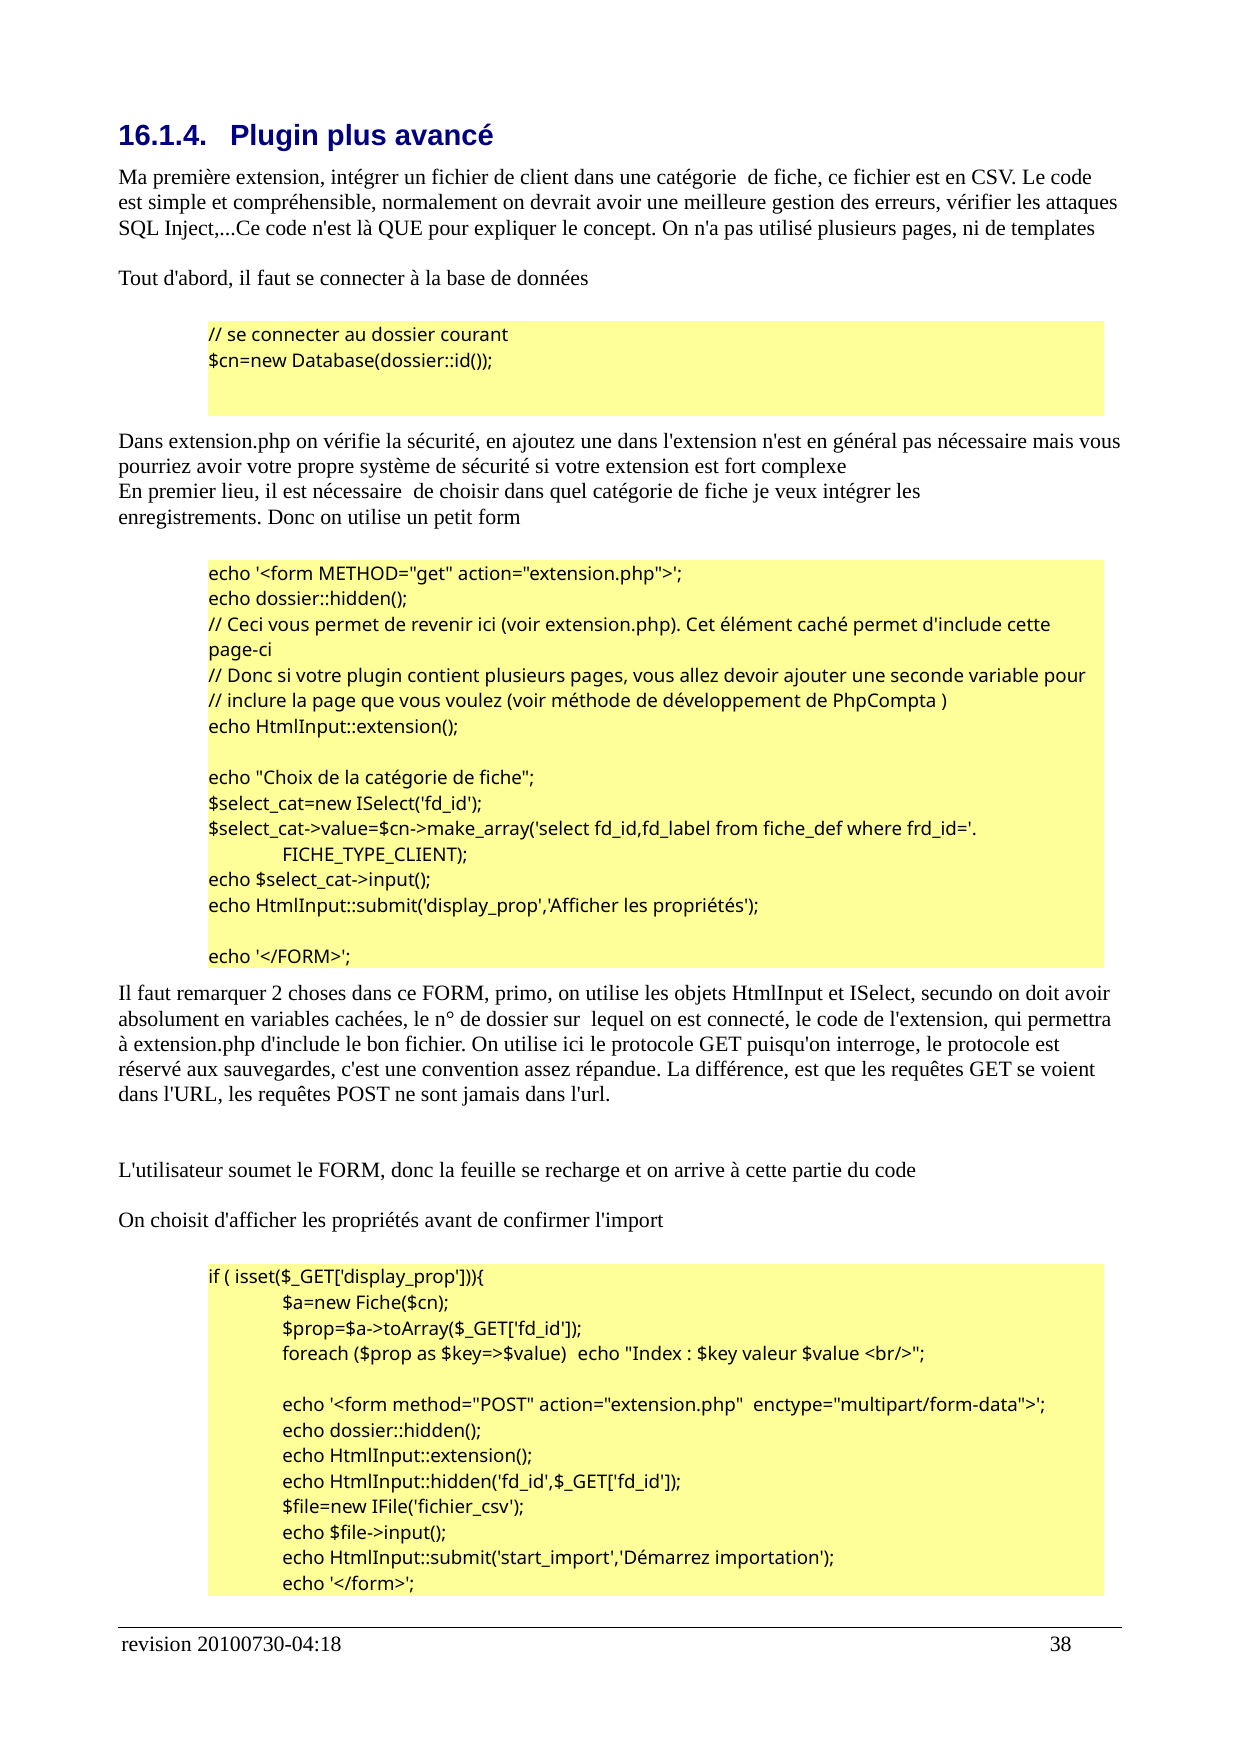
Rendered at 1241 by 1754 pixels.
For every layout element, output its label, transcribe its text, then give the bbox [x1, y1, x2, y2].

subtitle Plugin plus avancé [118, 118, 1122, 152]
text Il faut remarquer 2 choses dans ce FORM, primo, on utilise les objets HtmlInput et ISelect, secundo on doit avoir absolument en variables cachées, le n° de dossier sur lequel on est connecté, le code de l'extension, qui permettra à extension.php d'include le bon fichier. On utilise ici le protocole GET puisqu'on interroge, le protocole est réservé aux sauvegardes, c'est une convention assez répandue. La différence, est que les requêtes GET se voient dans l'URL, les requêtes POST ne sont jamais dans l'url. L'utilisateur soumet le FORM, donc la feuille se recharge et on arrive à cette partie du code On choisit d'afficher les propriétés avant de confirmer l'import [118, 980, 1122, 1232]
text Dans extension.php on vérifie la sécurité, en ajoutez une dans l'extension n'est en général pas nécessaire mais vous pourriez avoir votre propre système de sécurité si votre extension est fort complexe [118, 428, 1122, 478]
text if ( isset($_GET['display_prop'])){ $a=new Fiche($cn); $prop=$a->toArray($_GET['fd_id']); foreach ($prop as $key=>$value) echo "Index : $key valeur $value <br/>"; echo '<form method="POST" action="extension.php" enctype="multipart/form-data">'; echo dossier::hidden(); echo HtmlInput::extension(); echo HtmlInput::hidden('fd_id',$_GET['fd_id']); $file=new IFile('fichier_csv'); echo $file->input(); echo HtmlInput::submit('start_import','Démarrez importation'); echo '</form>'; [208, 1264, 1104, 1596]
text Ma première extension, intégrer un fichier de client dans une catégorie de fiche, ce fichier est en CSV. Le code est simple et compréhensible, normalement on devrait avoir une meilleure gestion des erreurs, vérifier les attaques SQL Inject,...Ce code n'est là QUE pour expliquer le concept. On n'a pas utilisé plusieurs pages, ni de templates [118, 164, 1122, 240]
text Tout d'abord, il faut se connecter à la base de données [118, 265, 1122, 290]
text echo '<form METHOD="get" action="extension.php">'; echo dossier::hidden(); // Ceci vous permet de revenir ici (voir extension.php). Cet élément caché permet d'include cette page-ci // Donc si votre plugin contient plusieurs pages, vous allez devoir ajouter une seconde variable pour // inclure la page que vous voulez (voir méthode de développement de PhpCompta ) echo HtmlInput::extension(); echo "Choix de la catégorie de fiche"; $select_cat=new ISelect('fd_id'); $select_cat->value=$cn->make_array('select fd_id,fd_label from fiche_def where frd_id='. FICHE_TYPE_CLIENT); echo $select_cat->input(); echo HtmlInput::submit('display_prop','Afficher les propriétés'); echo '</FORM>'; [208, 560, 1104, 968]
text En premier lieu, il est nécessaire de choisir dans quel catégorie de fiche je veux intégrer les enregistrements. Donc on utilise un petit form [118, 478, 1122, 529]
text // se connecter au dossier courant $cn=new Database(dossier::id()); [208, 321, 1104, 372]
